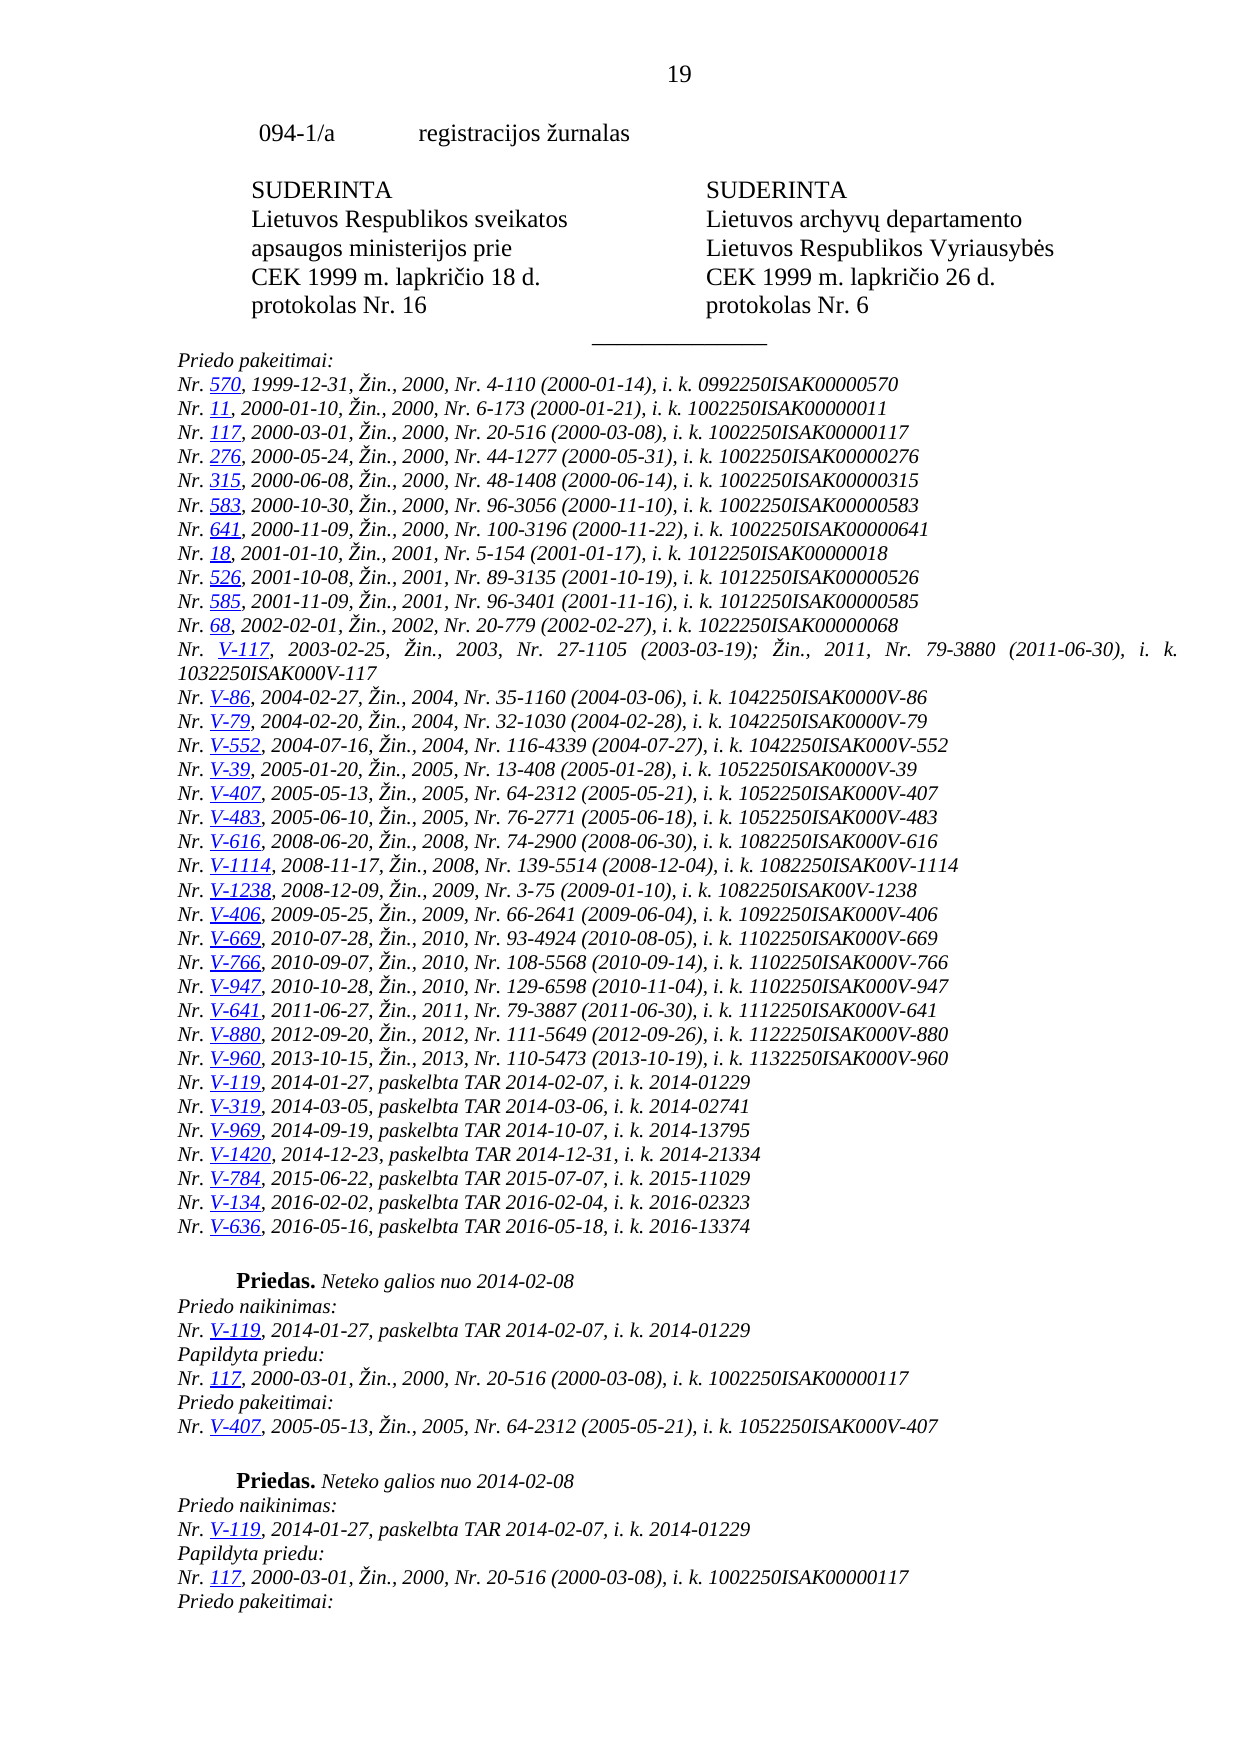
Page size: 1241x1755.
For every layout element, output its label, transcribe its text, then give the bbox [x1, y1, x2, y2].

text Priedo pakeitimai: [177, 1589, 1181, 1613]
text SUDERINTA SUDERINTA [177, 176, 1181, 204]
table_cell [1031, 118, 1176, 147]
text Nr. V-407, 2005-05-13, Žin., 2005, Nr. 64-2312 (2005-05-21), i. k. 1052250ISAK000V-407 [177, 781, 1181, 805]
text Priedas. Neteko galios nuo 2014-02-08 [177, 1267, 1181, 1293]
table_cell [1176, 118, 1181, 147]
text protokolas Nr. 16 protokolas Nr. 6 [177, 291, 1181, 319]
text Priedo pakeitimai: [177, 348, 1181, 372]
text Nr. V-117, 2003-02-25, Žin., 2003, Nr. 27-1105 (2003-03-19); Žin., 2011, Nr. 79-3880 (2011-06-30), i. k. 1032250ISAK000V-117 [177, 637, 1181, 685]
text apsaugos ministerijos prie Lietuvos Respublikos Vyriausybės [177, 233, 1181, 262]
text Nr. V-1114, 2008-11-17, Žin., 2008, Nr. 139-5514 (2008-12-04), i. k. 1082250ISAK00V-1114 [177, 853, 1181, 877]
text Nr. V-407, 2005-05-13, Žin., 2005, Nr. 64-2312 (2005-05-21), i. k. 1052250ISAK000V-407 [177, 1414, 1181, 1438]
text Papildyta priedu: [177, 1541, 1181, 1565]
text Nr. 117, 2000-03-01, Žin., 2000, Nr. 20-516 (2000-03-08), i. k. 1002250ISAK00000117 [177, 1366, 1181, 1390]
table_cell [177, 118, 247, 147]
text Lietuvos Respublikos sveikatos Lietuvos archyvų departamento [177, 204, 1181, 233]
table_cell 094-1/a [248, 118, 407, 147]
text Nr. V-552, 2004-07-16, Žin., 2004, Nr. 116-4339 (2004-07-27), i. k. 1042250ISAK000V-552 [177, 733, 1181, 757]
text Nr. 18, 2001-01-10, Žin., 2001, Nr. 5-154 (2001-01-17), i. k. 1012250ISAK00000018 [177, 541, 1181, 565]
text Nr. V-483, 2005-06-10, Žin., 2005, Nr. 76-2771 (2005-06-18), i. k. 1052250ISAK000V-483 [177, 805, 1181, 829]
text Nr. V-947, 2010-10-28, Žin., 2010, Nr. 129-6598 (2010-11-04), i. k. 1102250ISAK000V-947 [177, 974, 1181, 998]
text Nr. V-1420, 2014-12-23, paskelbta TAR 2014-12-31, i. k. 2014-21334 [177, 1142, 1181, 1166]
text Nr. V-406, 2009-05-25, Žin., 2009, Nr. 66-2641 (2009-06-04), i. k. 1092250ISAK000V-406 [177, 902, 1181, 926]
text Nr. V-1238, 2008-12-09, Žin., 2009, Nr. 3-75 (2009-01-10), i. k. 1082250ISAK00V-1238 [177, 877, 1181, 902]
text Priedo naikinimas: [177, 1293, 1181, 1318]
text Nr. V-119, 2014-01-27, paskelbta TAR 2014-02-07, i. k. 2014-01229 [177, 1318, 1181, 1342]
text Nr. V-766, 2010-09-07, Žin., 2010, Nr. 108-5568 (2010-09-14), i. k. 1102250ISAK000V-766 [177, 950, 1181, 974]
text Nr. V-616, 2008-06-20, Žin., 2008, Nr. 74-2900 (2008-06-30), i. k. 1082250ISAK000V-616 [177, 829, 1181, 853]
text Nr. 11, 2000-01-10, Žin., 2000, Nr. 6-173 (2000-01-21), i. k. 1002250ISAK00000011 [177, 396, 1181, 420]
text Nr. 641, 2000-11-09, Žin., 2000, Nr. 100-3196 (2000-11-22), i. k. 1002250ISAK00000641 [177, 517, 1181, 541]
table_cell [830, 118, 1031, 147]
text Nr. V-119, 2014-01-27, paskelbta TAR 2014-02-07, i. k. 2014-01229 [177, 1517, 1181, 1541]
text Nr. V-319, 2014-03-05, paskelbta TAR 2014-03-06, i. k. 2014-02741 [177, 1094, 1181, 1118]
text Priedo naikinimas: [177, 1493, 1181, 1517]
text Nr. V-119, 2014-01-27, paskelbta TAR 2014-02-07, i. k. 2014-01229 [177, 1070, 1181, 1094]
text Nr. 117, 2000-03-01, Žin., 2000, Nr. 20-516 (2000-03-08), i. k. 1002250ISAK00000117 [177, 1565, 1181, 1589]
text Nr. V-669, 2010-07-28, Žin., 2010, Nr. 93-4924 (2010-08-05), i. k. 1102250ISAK000V-669 [177, 926, 1181, 950]
text Nr. V-636, 2016-05-16, paskelbta TAR 2016-05-18, i. k. 2016-13374 [177, 1214, 1181, 1238]
text Nr. 276, 2000-05-24, Žin., 2000, Nr. 44-1277 (2000-05-31), i. k. 1002250ISAK00000276 [177, 444, 1181, 468]
text Priedas. Neteko galios nuo 2014-02-08 [177, 1467, 1181, 1493]
text Nr. V-880, 2012-09-20, Žin., 2012, Nr. 111-5649 (2012-09-26), i. k. 1122250ISAK000V-880 [177, 1022, 1181, 1046]
text Nr. V-960, 2013-10-15, Žin., 2013, Nr. 110-5473 (2013-10-19), i. k. 1132250ISAK000V-960 [177, 1046, 1181, 1070]
text ______________ [177, 319, 1181, 348]
text Nr. 315, 2000-06-08, Žin., 2000, Nr. 48-1408 (2000-06-14), i. k. 1002250ISAK00000315 [177, 468, 1181, 492]
text Nr. V-134, 2016-02-02, paskelbta TAR 2016-02-04, i. k. 2016-02323 [177, 1190, 1181, 1214]
text Nr. 526, 2001-10-08, Žin., 2001, Nr. 89-3135 (2001-10-19), i. k. 1012250ISAK00000526 [177, 565, 1181, 589]
text Nr. V-86, 2004-02-27, Žin., 2004, Nr. 35-1160 (2004-03-06), i. k. 1042250ISAK0000V-86 [177, 685, 1181, 709]
text Nr. V-641, 2011-06-27, Žin., 2011, Nr. 79-3887 (2011-06-30), i. k. 1112250ISAK000V-641 [177, 998, 1181, 1022]
text Nr. V-784, 2015-06-22, paskelbta TAR 2015-07-07, i. k. 2015-11029 [177, 1166, 1181, 1190]
text CEK 1999 m. lapkričio 18 d. CEK 1999 m. lapkričio 26 d. [177, 262, 1181, 291]
text Nr. V-969, 2014-09-19, paskelbta TAR 2014-10-07, i. k. 2014-13795 [177, 1118, 1181, 1142]
text Nr. V-39, 2005-01-20, Žin., 2005, Nr. 13-408 (2005-01-28), i. k. 1052250ISAK0000V-39 [177, 757, 1181, 781]
text Nr. 583, 2000-10-30, Žin., 2000, Nr. 96-3056 (2000-11-10), i. k. 1002250ISAK00000583 [177, 492, 1181, 517]
text Nr. V-79, 2004-02-20, Žin., 2004, Nr. 32-1030 (2004-02-28), i. k. 1042250ISAK0000V-79 [177, 709, 1181, 733]
text Nr. 117, 2000-03-01, Žin., 2000, Nr. 20-516 (2000-03-08), i. k. 1002250ISAK00000117 [177, 420, 1181, 444]
text Nr. 570, 1999-12-31, Žin., 2000, Nr. 4-110 (2000-01-14), i. k. 0992250ISAK00000570 [177, 372, 1181, 396]
table_cell registracijos žurnalas [407, 118, 830, 147]
text Priedo pakeitimai: [177, 1390, 1181, 1414]
text Nr. 585, 2001-11-09, Žin., 2001, Nr. 96-3401 (2001-11-16), i. k. 1012250ISAK00000585 [177, 589, 1181, 613]
text Nr. 68, 2002-02-01, Žin., 2002, Nr. 20-779 (2002-02-27), i. k. 1022250ISAK00000068 [177, 613, 1181, 637]
text Papildyta priedu: [177, 1342, 1181, 1366]
